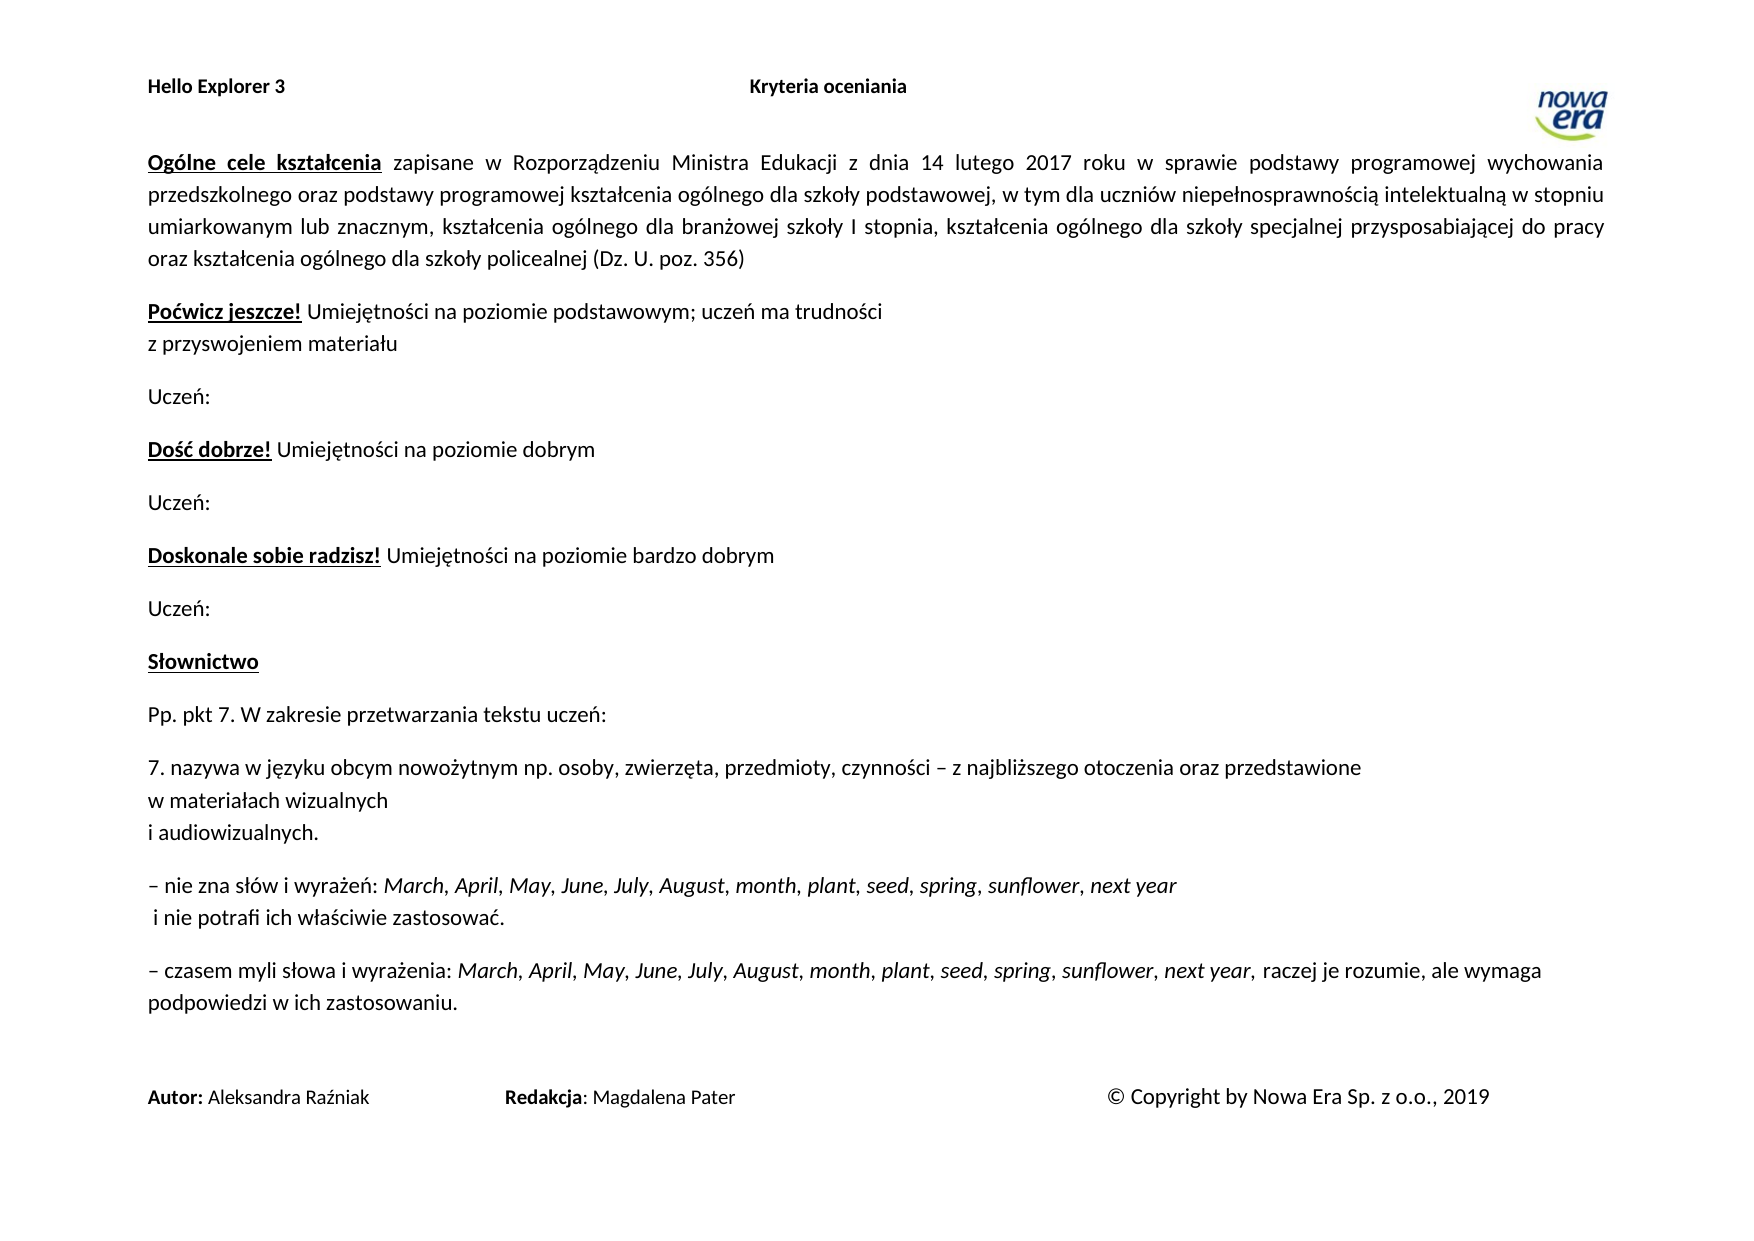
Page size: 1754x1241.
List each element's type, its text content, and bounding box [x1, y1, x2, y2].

text Uczeń: [148, 594, 1606, 622]
picture [1526, 83, 1621, 148]
text Słownictwo [148, 647, 1606, 676]
text 7. nazywa w języku obcym nowożytnym np. osoby, zwierzęta, przedmioty, czynności – z najbliższego otoczenia oraz przedstawione w materiałach wizualnych i audiowizualnych. [148, 753, 1606, 846]
text Uczeń: [148, 382, 1606, 410]
text Pp. pkt 7. W zakresie przetwarzania tekstu uczeń: [148, 701, 1606, 728]
text Poćwicz jeszcze! Umiejętności na poziomie podstawowym; uczeń ma trudności z przyswojeniem materiału [148, 297, 1606, 357]
text Uczeń: [148, 488, 1606, 516]
text – czasem myli słowa i wyrażenia: March, April, May, June, July, August, month, plant, seed, spring, sunflower, next year, raczej je rozumie, ale wymaga podpowiedzi w ich zastosowaniu. [148, 956, 1606, 1016]
text – nie zna słów i wyrażeń: March, April, May, June, July, August, month, plant, seed, spring, sunflower, next year i nie potrafi ich właściwie zastosować. [148, 871, 1606, 931]
text Ogólne cele kształcenia zapisane w Rozporządzeniu Ministra Edukacji z dnia 14 lutego 2017 roku w sprawie podstawy programowej wychowania przedszkolnego oraz podstawy programowej kształcenia ogólnego dla szkoły podstawowej, w tym dla uczniów niepełnosprawnością intelektualną w stopniu umiarkowanym lub znacznym, kształcenia ogólnego dla branżowej szkoły I stopnia, kształcenia ogólnego dla szkoły specjalnej przysposabiającej do pracy oraz kształcenia ogólnego dla szkoły policealnej (Dz. U. poz. 356) [148, 148, 1606, 272]
text Dość dobrze! Umiejętności na poziomie dobrym [148, 435, 1606, 463]
text Doskonale sobie radzisz! Umiejętności na poziomie bardzo dobrym [148, 541, 1606, 569]
